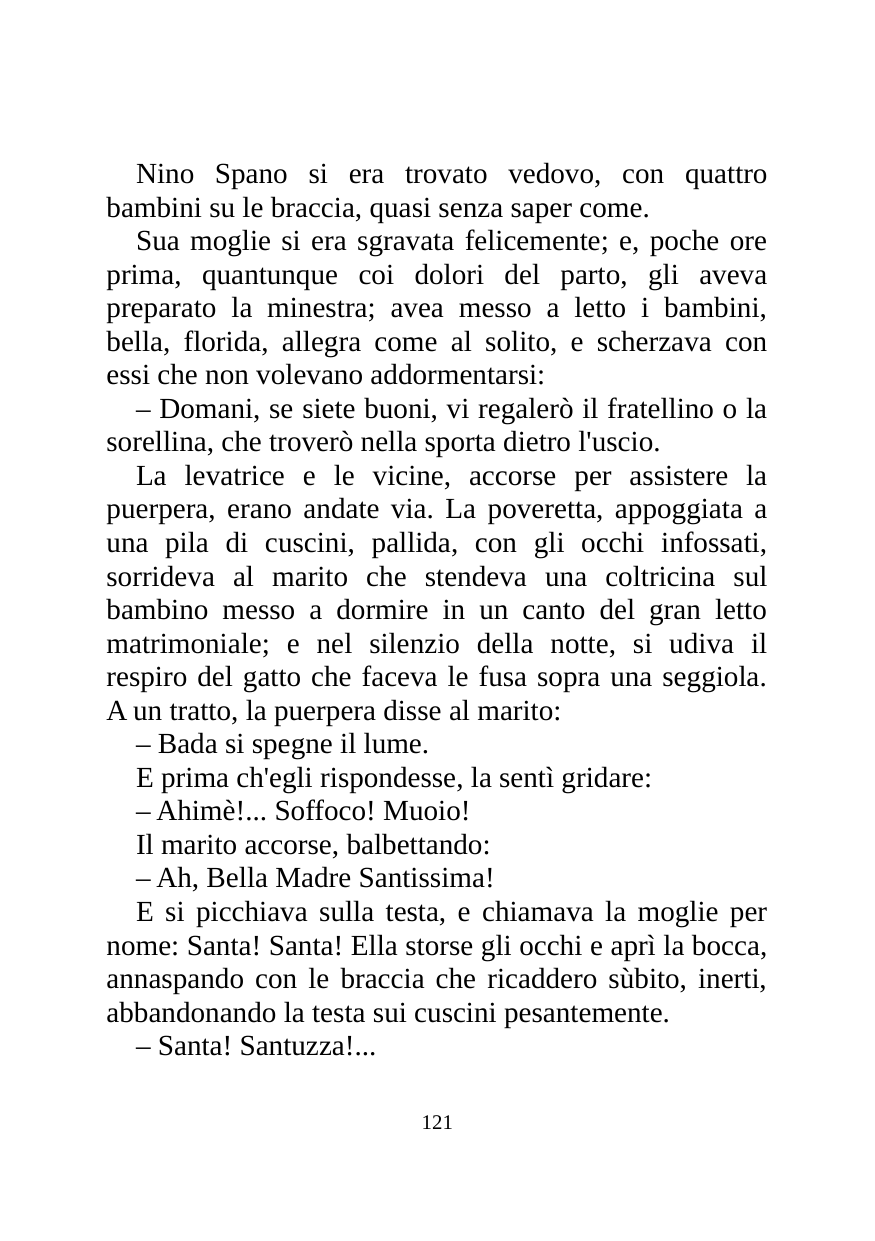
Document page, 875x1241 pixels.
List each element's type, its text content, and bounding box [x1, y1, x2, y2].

text La levatrice e le vicine, accorse per assistere la puerpera, erano andate via. La poveretta, appoggiata a una pila di cuscini, pallida, con gli occhi infossati, sorrideva al marito che stendeva una coltricina sul bambino messo a dormire in un canto del gran letto matrimoniale; e nel silenzio della notte, si udiva il respiro del gatto che faceva le fusa sopra una seggiola. A un tratto, la puerpera disse al marito: [106, 458, 768, 726]
text – Bada si spegne il lume. [106, 726, 768, 760]
text E si picchiava sulla testa, e chiamava la moglie per nome: Santa! Santa! Ella storse gli occhi e aprì la bocca, annaspando con le braccia che ricaddero sùbito, inerti, abbandonando la testa sui cuscini pesantemente. [106, 894, 768, 1028]
text Sua moglie si era sgravata felicemente; e, poche ore prima, quantunque coi dolori del parto, gli aveva preparato la minestra; avea messo a letto i bambini, bella, florida, allegra come al solito, e scherzava con essi che non volevano addormentarsi: [106, 223, 768, 391]
text E prima ch'egli rispondesse, la sentì gridare: [106, 760, 768, 793]
text Il marito accorse, balbettando: [106, 827, 768, 861]
text – Ahimè!... Soffoco! Muoio! [106, 793, 768, 827]
text – Santa! Santuzza!... [106, 1028, 768, 1062]
text Nino Spano si era trovato vedovo, con quattro bambini su le braccia, quasi senza saper come. [106, 156, 768, 223]
text – Domani, se siete buoni, vi regalerò il fratellino o la sorellina, che troverò nella sporta dietro l'uscio. [106, 391, 768, 458]
text – Ah, Bella Madre Santissima! [106, 861, 768, 894]
